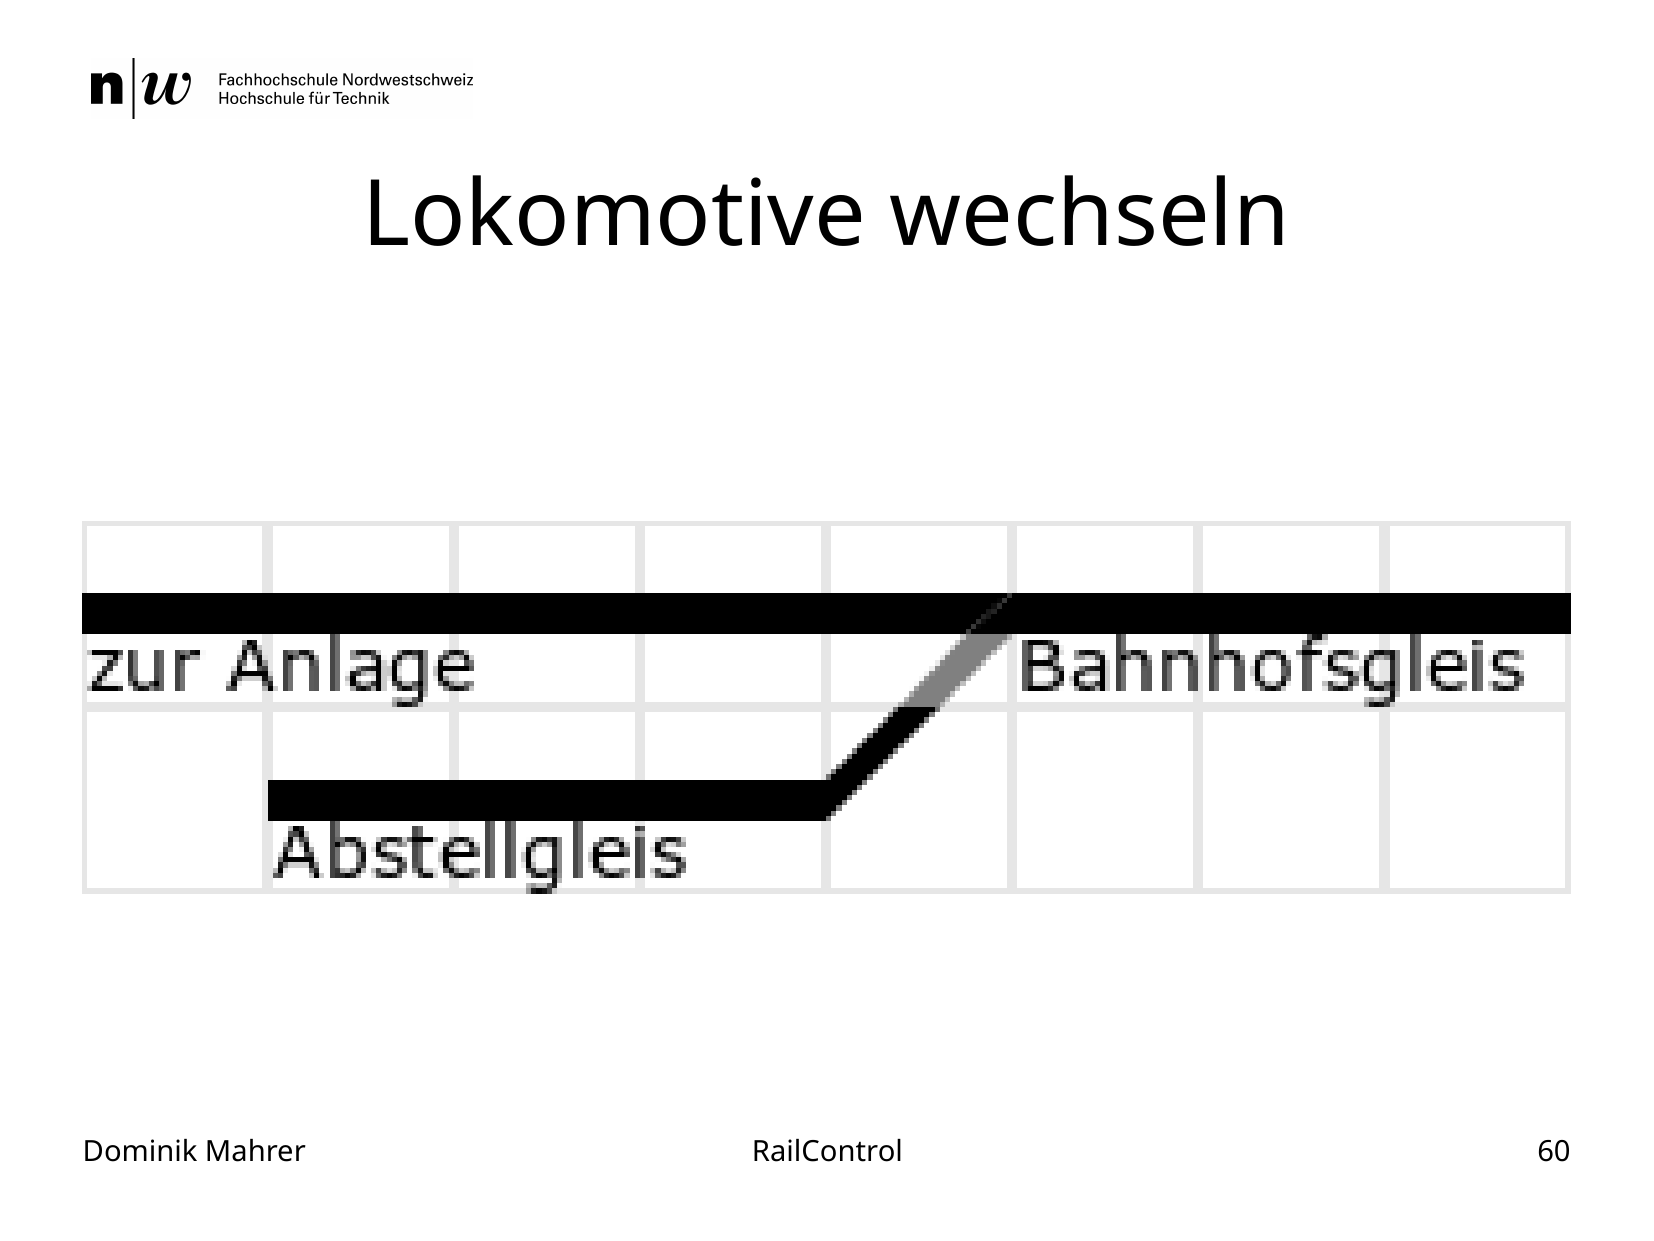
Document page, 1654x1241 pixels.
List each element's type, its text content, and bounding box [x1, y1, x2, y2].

picture [91, 58, 473, 119]
title Lokomotive wechseln [82, 153, 1571, 267]
picture [82, 521, 1571, 894]
